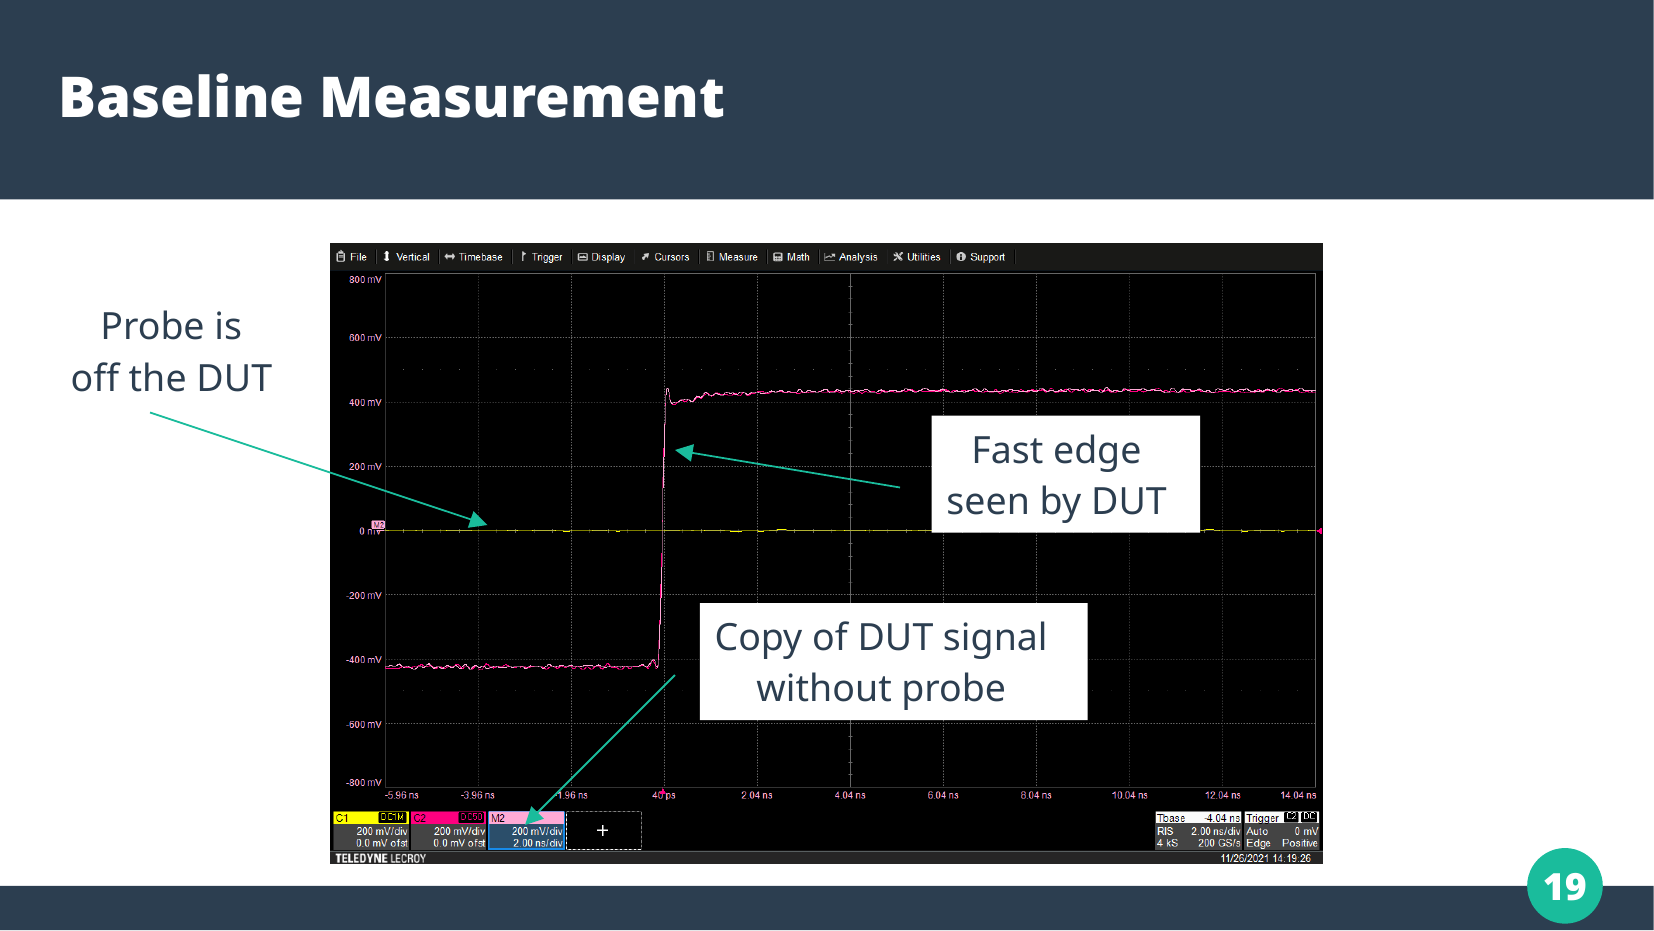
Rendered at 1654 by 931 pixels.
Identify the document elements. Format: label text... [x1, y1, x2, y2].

title Baseline Measurement [59, 37, 1595, 155]
text_box Fast edge seen by DUT [931, 423, 1201, 526]
text_box Copy of DUT signal without probe [699, 610, 1088, 713]
text_box Probe is off the DUT [55, 300, 301, 402]
picture [330, 243, 1323, 864]
